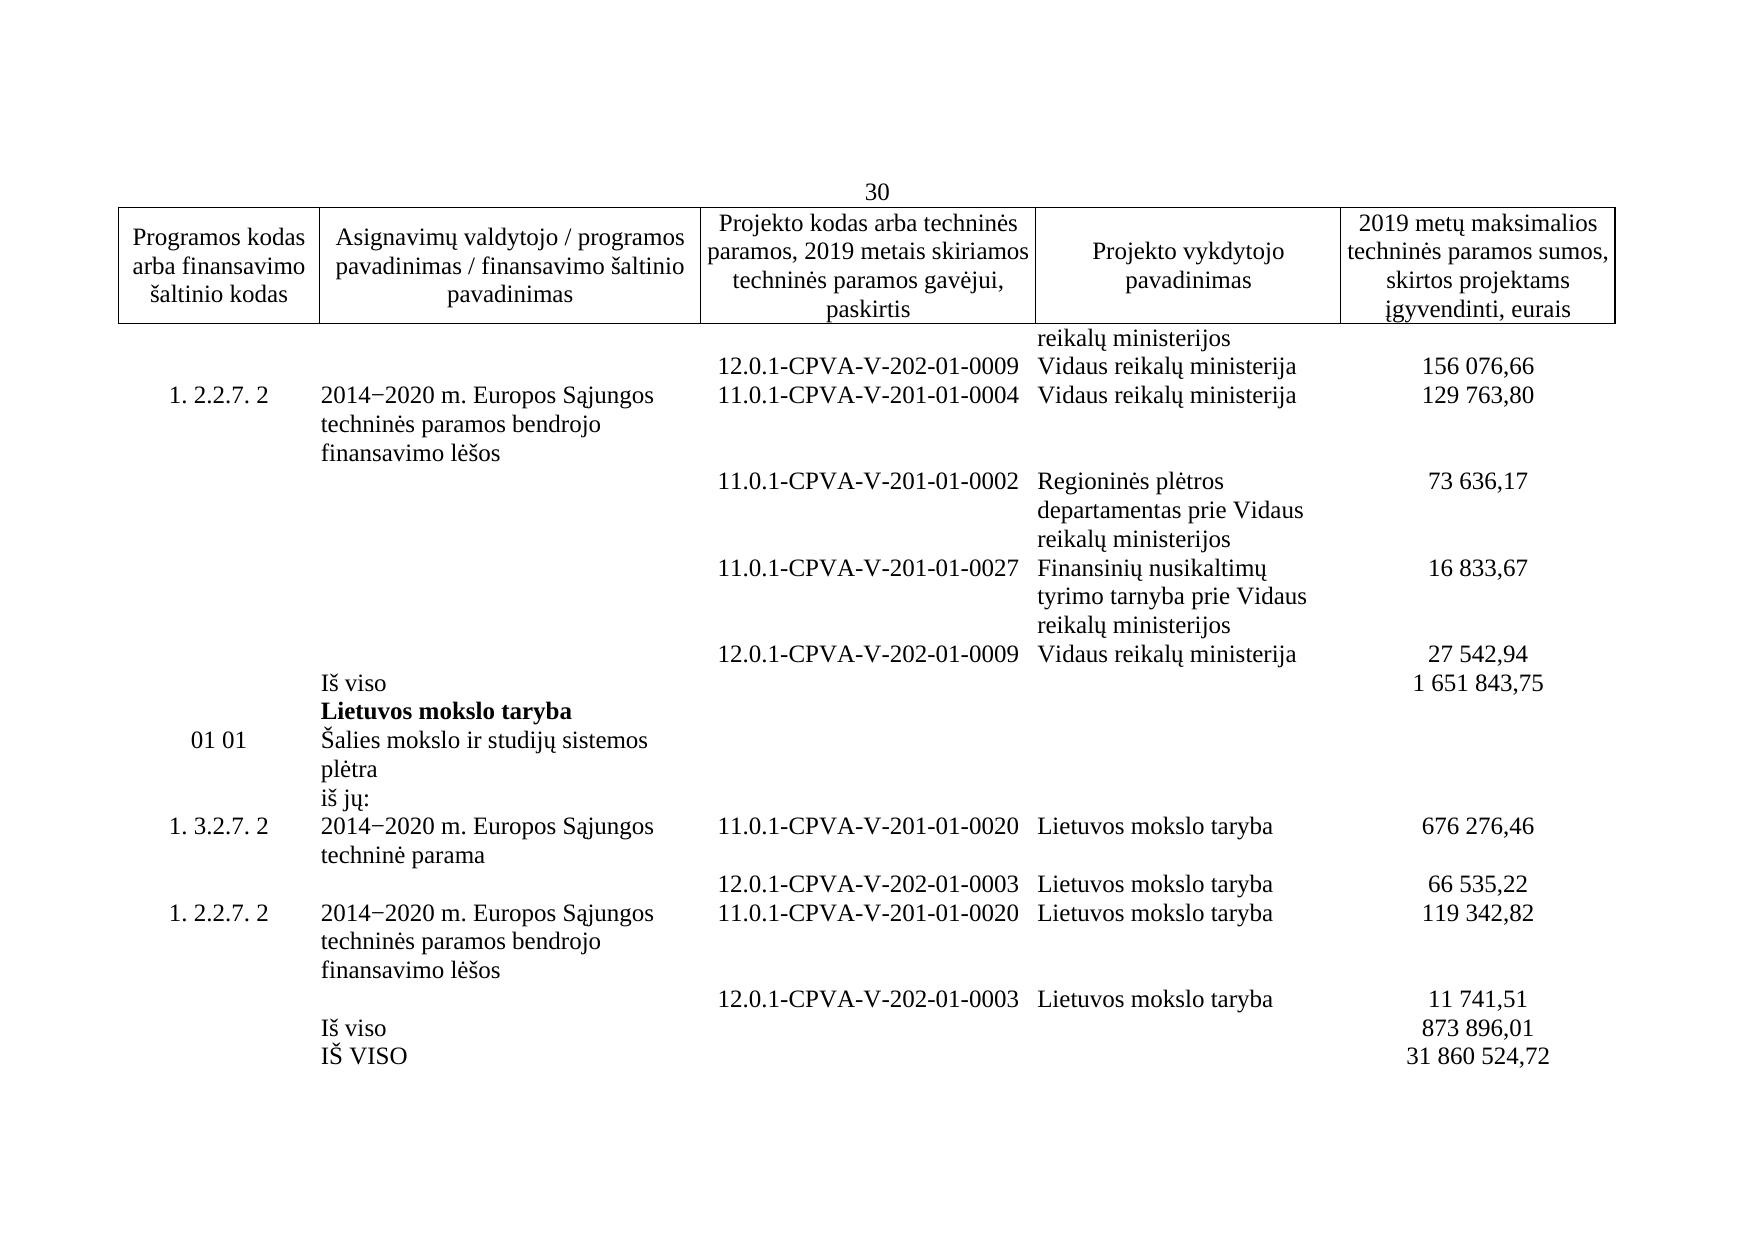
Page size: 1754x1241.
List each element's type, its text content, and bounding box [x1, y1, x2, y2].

table_cell [1036, 725, 1341, 783]
table_cell 11 741,51 [1341, 984, 1615, 1013]
table_cell Vidaus reikalų ministerija [1036, 639, 1341, 668]
table_cell Vidaus reikalų ministerija [1036, 351, 1341, 380]
table_cell 1. 2.2.7. 2 [118, 380, 319, 466]
table_cell 1. 2.2.7. 2 [118, 898, 319, 984]
table_cell 11.0.1-CPVA-V-201-01-0020 [701, 811, 1036, 869]
table_cell [1036, 696, 1341, 725]
table_cell [118, 324, 319, 351]
table_cell [118, 639, 319, 668]
table_cell [118, 668, 319, 696]
table_header Asignavimų valdytojo / programos pavadinimas / finansavimo šaltinio pavadinimas [320, 208, 700, 323]
table_cell [1341, 725, 1615, 783]
table_cell [118, 984, 319, 1013]
table_header Projekto vykdytojo pavadinimas [1036, 208, 1340, 323]
table_cell 73 636,17 [1341, 466, 1615, 553]
table_cell 676 276,46 [1341, 811, 1615, 869]
table_header Projekto kodas arba techninės paramos, 2019 metais skiriamos techninės paramos gavėjui, paskirtis [701, 208, 1035, 323]
table_header Programos kodas arba finansavimo šaltinio kodas [119, 208, 319, 323]
table_cell 16 833,67 [1341, 553, 1615, 639]
table_cell 1. 3.2.7. 2 [118, 811, 319, 869]
table_cell [701, 1041, 1036, 1070]
table_cell Lietuvos mokslo taryba [1036, 869, 1341, 898]
table_cell [319, 351, 701, 380]
table_cell IŠ VISO [319, 1041, 701, 1070]
table_cell [118, 466, 319, 553]
table_cell 12.0.1-CPVA-V-202-01-0003 [701, 984, 1036, 1013]
table_cell 2014−2020 m. Europos Sąjungos techninės paramos bendrojo finansavimo lėšos [319, 380, 701, 466]
table_cell Vidaus reikalų ministerija [1036, 380, 1341, 466]
table_cell 1 651 843,75 [1341, 668, 1615, 696]
table_cell [118, 869, 319, 898]
table_cell 01 01 [118, 725, 319, 783]
table_cell [701, 324, 1036, 351]
table_cell Iš viso [319, 1013, 701, 1041]
table_cell 11.0.1-CPVA-V-201-01-0002 [701, 466, 1036, 553]
table_cell [1036, 1013, 1341, 1041]
table_cell Šalies mokslo ir studijų sistemos plėtra [319, 725, 701, 783]
table_cell 11.0.1-CPVA-V-201-01-0020 [701, 898, 1036, 984]
table_cell [1036, 783, 1341, 811]
table_cell Lietuvos mokslo taryba [1036, 811, 1341, 869]
table_cell [319, 324, 701, 351]
table_cell 66 535,22 [1341, 869, 1615, 898]
table_cell 873 896,01 [1341, 1013, 1615, 1041]
table_cell 2014−2020 m. Europos Sąjungos techninės paramos bendrojo finansavimo lėšos [319, 898, 701, 984]
table_cell [319, 984, 701, 1013]
table_cell [118, 351, 319, 380]
table_cell [118, 783, 319, 811]
table_cell [1341, 696, 1615, 725]
table_cell [118, 696, 319, 725]
table_cell 11.0.1-CPVA-V-201-01-0027 [701, 553, 1036, 639]
table_cell 12.0.1-CPVA-V-202-01-0009 [701, 639, 1036, 668]
table_cell Regioninės plėtros departamentas prie Vidaus reikalų ministerijos [1036, 466, 1341, 553]
table_cell [319, 869, 701, 898]
table_cell [1341, 783, 1615, 811]
table_cell 2014−2020 m. Europos Sąjungos techninė parama [319, 811, 701, 869]
table_cell Lietuvos mokslo taryba [319, 696, 701, 725]
table_cell [319, 466, 701, 553]
table_cell [1036, 668, 1341, 696]
table_cell Iš viso [319, 668, 701, 696]
table_cell [118, 553, 319, 639]
table_cell 156 076,66 [1341, 351, 1615, 380]
table_cell [701, 668, 1036, 696]
table_cell 11.0.1-CPVA-V-201-01-0004 [701, 380, 1036, 466]
table_cell reikalų ministerijos [1036, 324, 1341, 351]
table_cell [701, 696, 1036, 725]
table_cell 27 542,94 [1341, 639, 1615, 668]
table_cell [118, 1041, 319, 1070]
table_cell [1341, 324, 1615, 351]
table_cell 119 342,82 [1341, 898, 1615, 984]
table_cell Finansinių nusikaltimų tyrimo tarnyba prie Vidaus reikalų ministerijos [1036, 553, 1341, 639]
table_header 2019 metų maksimalios techninės paramos sumos, skirtos projektams įgyvendinti, eurais [1341, 208, 1614, 323]
table_cell [701, 1013, 1036, 1041]
table_cell [319, 639, 701, 668]
table_cell [319, 553, 701, 639]
table_cell 31 860 524,72 [1341, 1041, 1615, 1070]
table_cell [701, 783, 1036, 811]
table_cell iš jų: [319, 783, 701, 811]
table_cell Lietuvos mokslo taryba [1036, 984, 1341, 1013]
table_cell [701, 725, 1036, 783]
table_cell [1036, 1041, 1341, 1070]
table_cell 12.0.1-CPVA-V-202-01-0009 [701, 351, 1036, 380]
table_cell 12.0.1-CPVA-V-202-01-0003 [701, 869, 1036, 898]
table_cell Lietuvos mokslo taryba [1036, 898, 1341, 984]
table_cell 129 763,80 [1341, 380, 1615, 466]
table_cell [118, 1013, 319, 1041]
